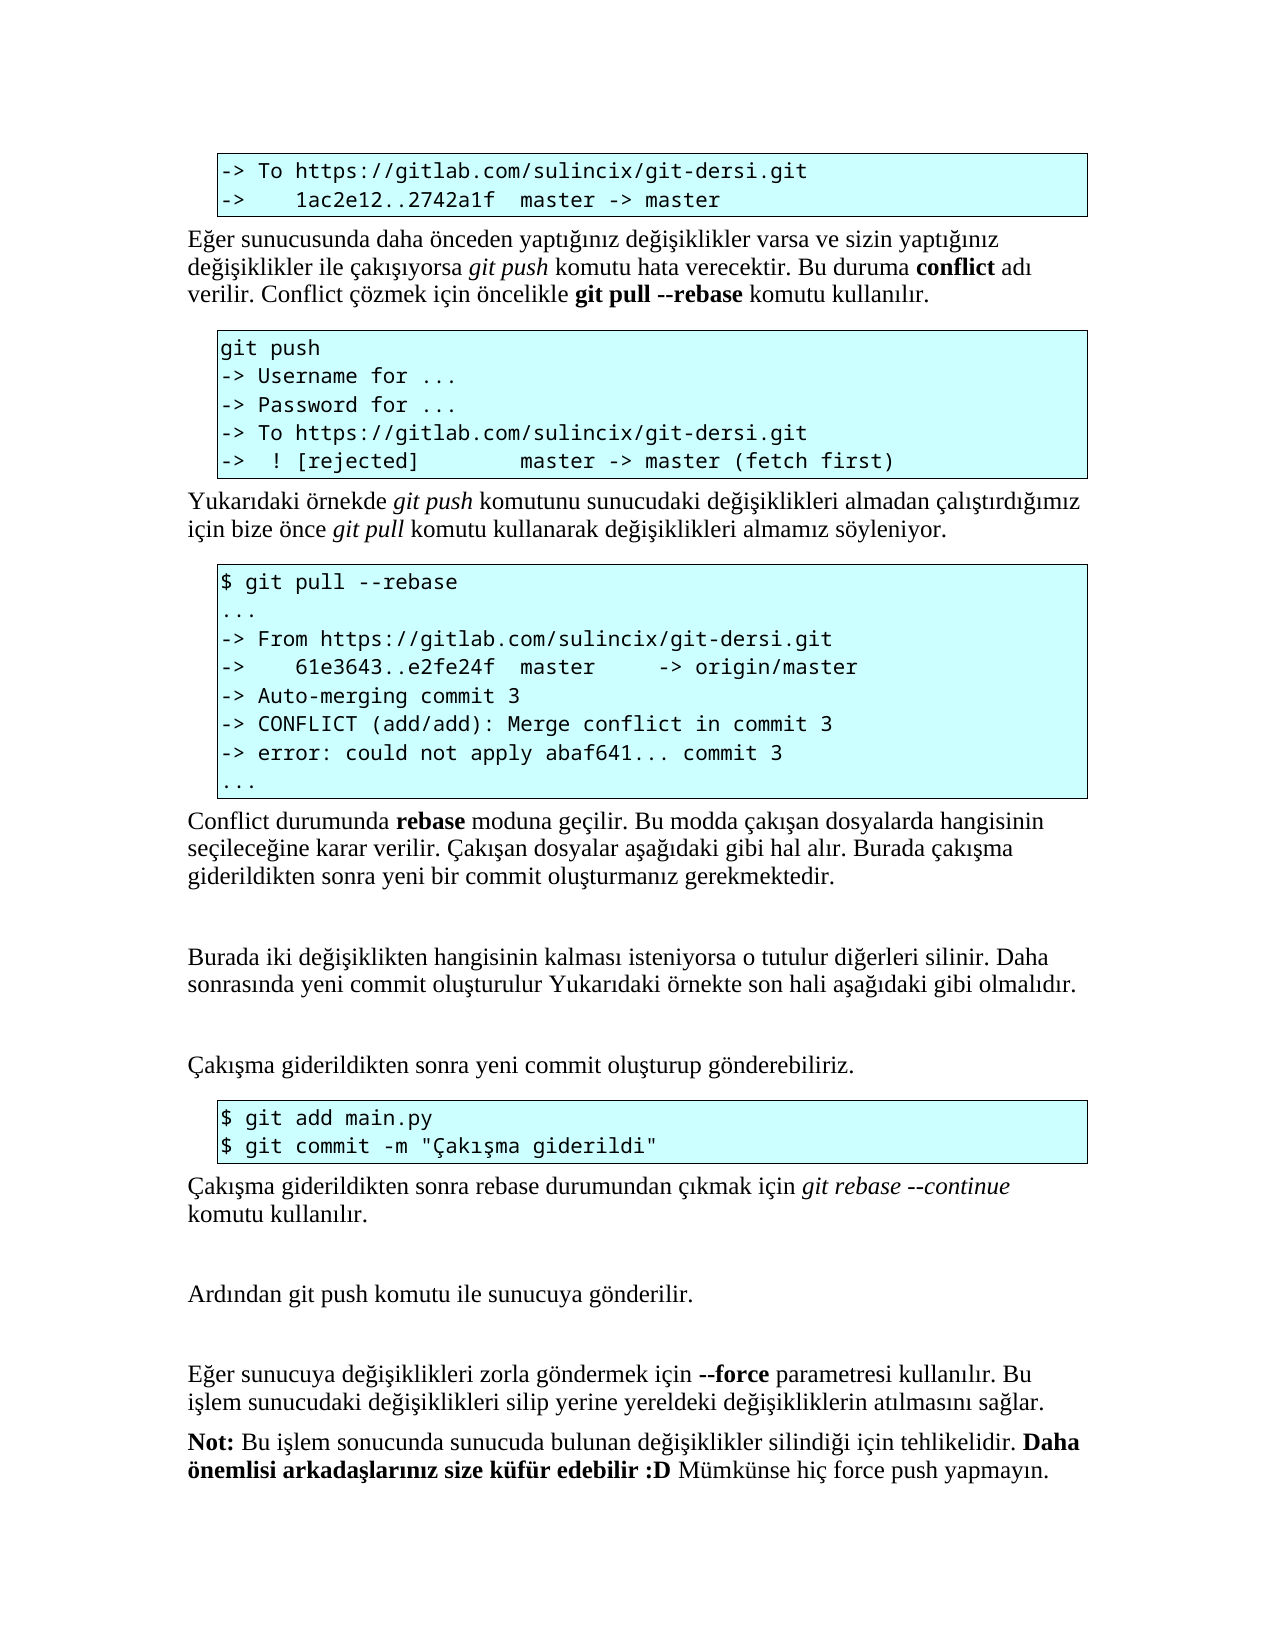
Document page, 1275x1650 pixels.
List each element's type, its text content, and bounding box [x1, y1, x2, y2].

text Ardından git push komutu ile sunucuya gönderilir. [187, 1280, 1087, 1308]
text Not: Bu işlem sonucunda sunucuda bulunan değişiklikler silindiği için tehlikelidir. Daha önemlisi arkadaşlarınız size küfür edebilir :D Mümkünse hiç force push yapmayın. [187, 1428, 1087, 1484]
text -> To https://gitlab.com/sulincix/git-dersi.git -> 1ac2e12..2742a1f master -> master [218, 154, 1087, 216]
text Conflict durumunda rebase moduna geçilir. Bu modda çakışan dosyalarda hangisinin seçileceğine karar verilir. Çakışan dosyalar aşağıdaki gibi hal alır. Burada çakışma giderildikten sonra yeni bir commit oluşturmanız gerekmektedir. [187, 807, 1087, 890]
text Eğer sunucuya değişiklikleri zorla göndermek için --force parametresi kullanılır. Bu işlem sunucudaki değişiklikleri silip yerine yereldeki değişikliklerin atılmasını sağlar. [187, 1361, 1087, 1416]
text $ git add main.py $ git commit -m "Çakışma giderildi" [218, 1101, 1087, 1163]
text Çakışma giderildikten sonra rebase durumundan çıkmak için git rebase --continue komutu kullanılır. [187, 1172, 1087, 1227]
text $ git pull --rebase ... -> From https://gitlab.com/sulincix/git-dersi.git -> 61e3643..e2fe24f master -> origin/master -> Auto-merging commit 3 -> CONFLICT (add/add): Merge conflict in commit 3 -> error: could not apply abaf641... commit 3 ... [218, 565, 1087, 798]
text Yukarıdaki örnekde git push komutunu sunucudaki değişiklikleri almadan çalıştırdığımız için bize önce git pull komutu kullanarak değişiklikleri almamız söyleniyor. [187, 487, 1087, 543]
text Çakışma giderildikten sonra yeni commit oluşturup gönderebiliriz. [187, 1051, 1087, 1078]
text Eğer sunucusunda daha önceden yaptığınız değişiklikler varsa ve sizin yaptığınız değişiklikler ile çakışıyorsa git push komutu hata verecektir. Bu duruma conflict adı verilir. Conflict çözmek için öncelikle git pull --rebase komutu kullanılır. [187, 225, 1087, 308]
text Burada iki değişiklikten hangisinin kalması isteniyorsa o tutulur diğerleri silinir. Daha sonrasında yeni commit oluşturulur Yukarıdaki örnekte son hali aşağıdaki gibi olmalıdır. [187, 943, 1087, 998]
text git push -> Username for ... -> Password for ... -> To https://gitlab.com/sulincix/git-dersi.git -> ! [rejected] master -> master (fetch first) [218, 331, 1087, 478]
